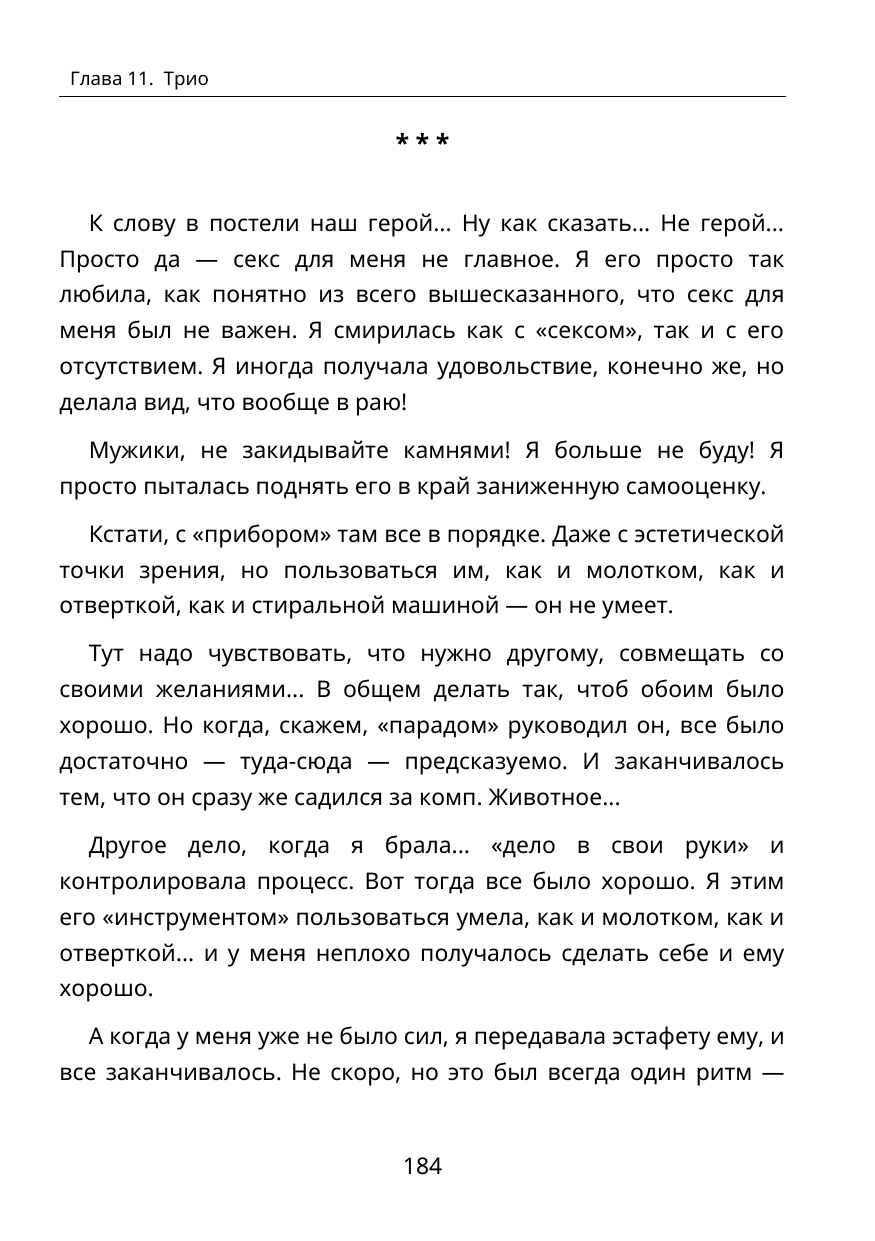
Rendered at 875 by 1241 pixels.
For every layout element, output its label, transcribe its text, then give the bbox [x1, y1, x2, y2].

subtitle * * * [59, 126, 786, 160]
text А когда у меня уже не было сил, я передавала эстафету ему, и все заканчивалось. Не скоро, но это был всегда один ритм — [59, 1020, 786, 1087]
text Тут надо чувствовать, что нужно другому, совмещать со своими желаниями... В общем делать так, чтоб обоим было хорошо. Но когда, скажем, «парадом» руководил он, все было достаточно — туда-сюда — предсказуемо. И заканчивалось тем, что он сразу же садился за комп. Животное... [59, 637, 786, 812]
text Мужики, не закидывайте камнями! Я больше не буду! Я просто пыталась поднять его в край заниженную самооценку. [59, 434, 786, 501]
text К слову в постели наш герой... Ну как сказать... Не герой... Просто да — секс для меня не главное. Я его просто так любила, как понятно из всего вышесказанного, что секс для меня был не важен. Я смирилась как с «сексом», так и с его отсутствием. Я иногда получала удовольствие, конечно же, но делала вид, что вообще в раю! [59, 207, 786, 417]
text Другое дело, когда я брала... «дело в свои руки» и контролировала процесс. Вот тогда все было хорошо. Я этим его «инструментом» пользоваться умела, как и молотком, как и отверткой... и у меня неплохо получалось сделать себе и ему хорошо. [59, 829, 786, 1004]
text Кстати, с «прибором» там все в порядке. Даже с эстетической точки зрения, но пользоваться им, как и молотком, как и отверткой, как и стиральной машиной — он не умеет. [59, 518, 786, 621]
